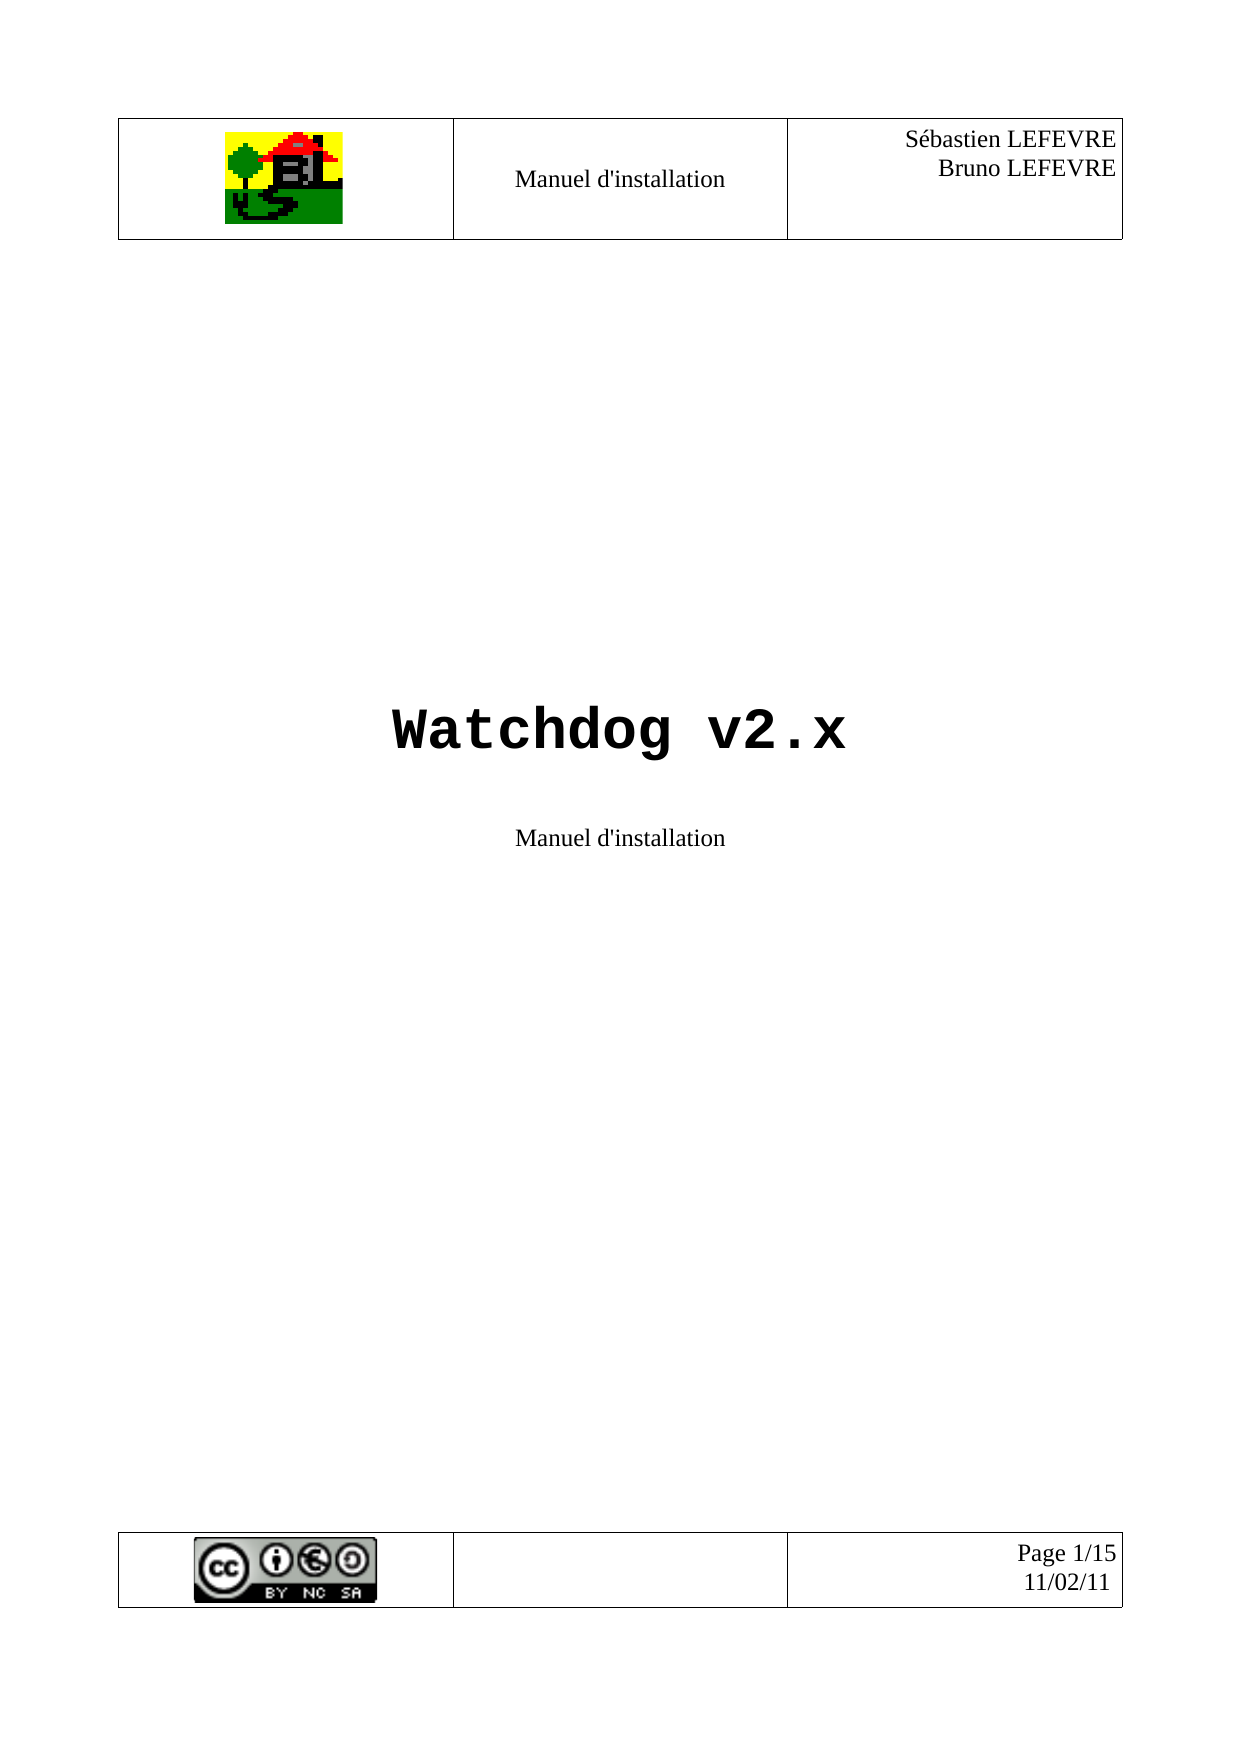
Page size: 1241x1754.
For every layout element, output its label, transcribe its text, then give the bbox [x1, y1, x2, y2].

picture [225, 132, 343, 224]
picture [193, 1537, 378, 1603]
text Watchdog v2.x [118, 700, 1122, 766]
text Manuel d'installation [118, 823, 1122, 852]
